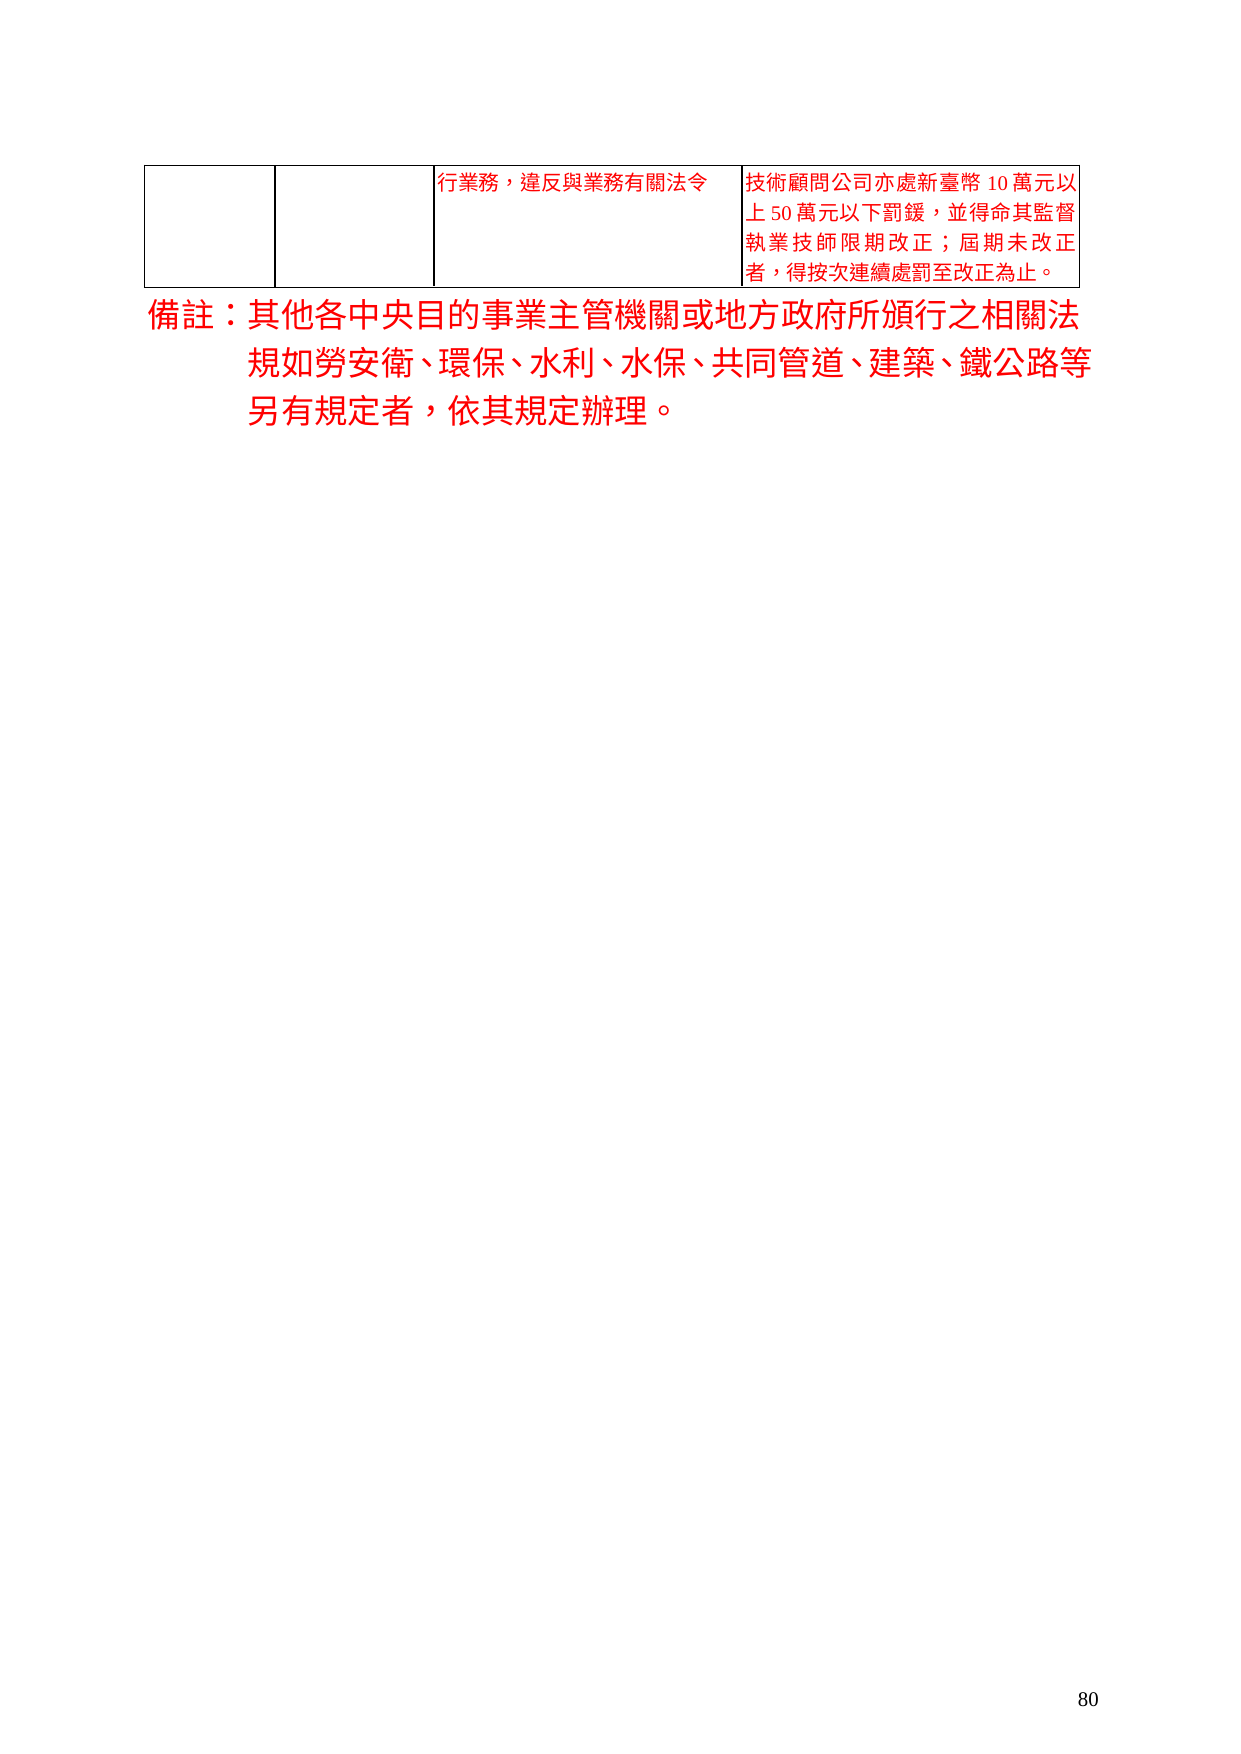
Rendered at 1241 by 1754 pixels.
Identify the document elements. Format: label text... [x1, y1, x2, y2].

table_cell 技術顧問公司亦處新臺幣10萬元以上50萬元以下罰鍰，並得命其監督執業技師限期改正；屆期未改正者，得按次連續處罰至改正為止。 [742, 166, 1079, 287]
table_cell [276, 166, 434, 287]
table_cell 行業務，違反與業務有關法令 [434, 166, 742, 287]
text 備註：其他各中央目的事業主管機關或地方政府所頒行之相關法規如勞安衛、環保、水利、水保、共同管道、建築、鐵公路等另有規定者，依其規定辦理。 [148, 288, 1092, 433]
table_cell [145, 166, 274, 287]
